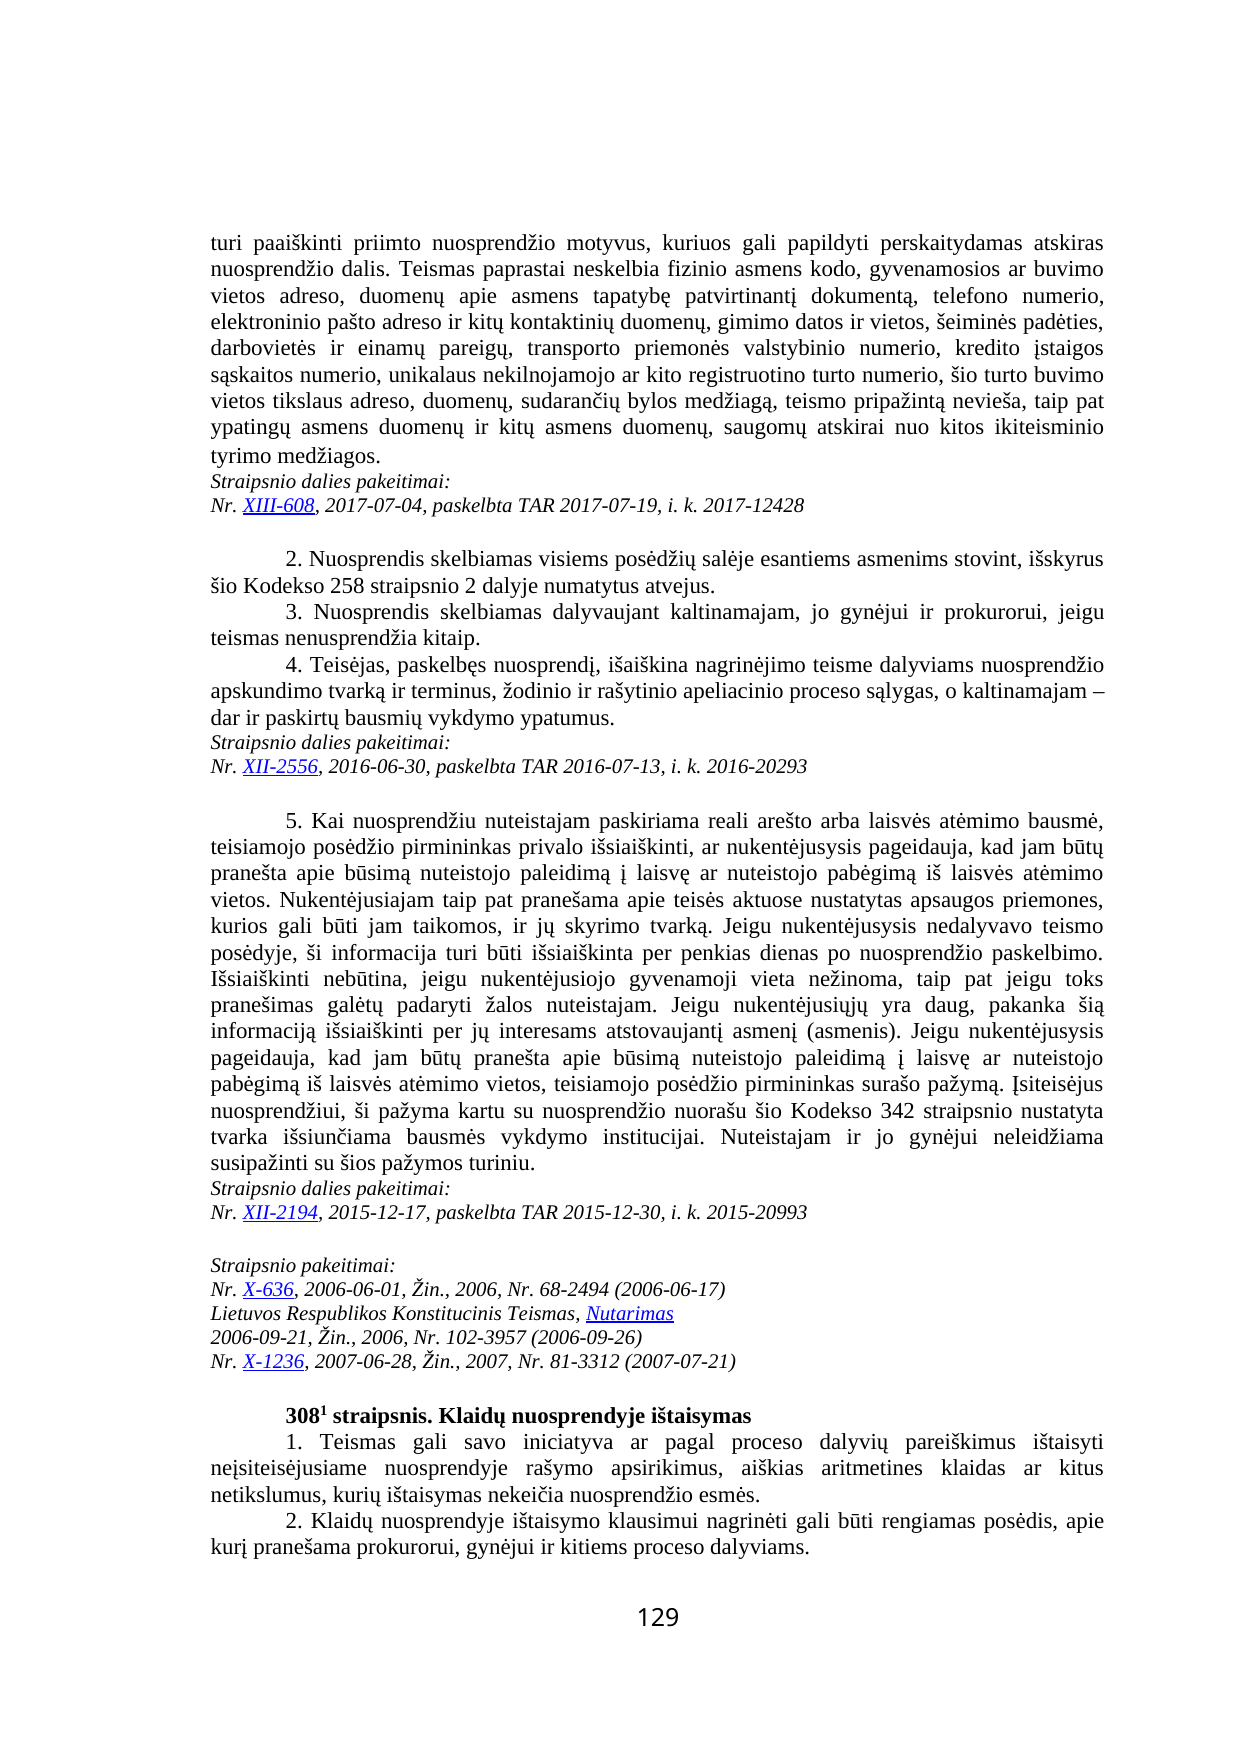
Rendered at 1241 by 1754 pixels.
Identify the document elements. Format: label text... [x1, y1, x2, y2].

text Straipsnio dalies pakeitimai: [210, 730, 1105, 754]
text Straipsnio pakeitimai: [210, 1253, 1105, 1277]
text Lietuvos Respublikos Konstitucinis Teismas, Nutarimas [210, 1301, 1105, 1325]
text 2006-09-21, Žin., 2006, Nr. 102-3957 (2006-09-26) [210, 1325, 1105, 1349]
text 4. Teisėjas, paskelbęs nuosprendį, išaiškina nagrinėjimo teisme dalyviams nuosprendžio apskundimo tvarką ir terminus, žodinio ir rašytinio apeliacinio proceso sąlygas, o kaltinamajam – dar ir paskirtų bausmių vykdymo ypatumus. [210, 651, 1105, 730]
text Nr. X-1236, 2007-06-28, Žin., 2007, Nr. 81-3312 (2007-07-21) [210, 1349, 1105, 1373]
text 3. Nuosprendis skelbiamas dalyvaujant kaltinamajam, jo gynėjui ir prokurorui, jeigu teismas nenusprendžia kitaip. [210, 598, 1105, 651]
text 2. Nuosprendis skelbiamas visiems posėdžių salėje esantiems asmenims stovint, išskyrus šio Kodekso 258 straipsnio 2 dalyje numatytus atvejus. [210, 545, 1105, 598]
text 1. Teismas gali savo iniciatyva ar pagal proceso dalyvių pareiškimus ištaisyti neįsiteisėjusiame nuosprendyje rašymo apsirikimus, aiškias aritmetines klaidas ar kitus netikslumus, kurių ištaisymas nekeičia nuosprendžio esmės. [210, 1428, 1105, 1507]
text Nr. X-636, 2006-06-01, Žin., 2006, Nr. 68-2494 (2006-06-17) [210, 1277, 1105, 1301]
text turi paaiškinti priimto nuosprendžio motyvus, kuriuos gali papildyti perskaitydamas atskiras nuosprendžio dalis. Teismas paprastai neskelbia fizinio asmens kodo, gyvenamosios ar buvimo vietos adreso, duomenų apie asmens tapatybę patvirtinantį dokumentą, telefono numerio, elektroninio pašto adreso ir kitų kontaktinių duomenų, gimimo datos ir vietos, šeiminės padėties, darbovietės ir einamų pareigų, transporto priemonės valstybinio numerio, kredito įstaigos sąskaitos numerio, unikalaus nekilnojamojo ar kito registruotino turto numerio, šio turto buvimo vietos tikslaus adreso, duomenų, sudarančių bylos medžiagą, teismo pripažintą nevieša, taip pat ypatingų asmens duomenų ir kitų asmens duomenų, saugomų atskirai nuo kitos ikiteisminio tyrimo medžiagos. [210, 229, 1105, 468]
text Straipsnio dalies pakeitimai: [210, 1176, 1105, 1200]
text Nr. XII-2556, 2016-06-30, paskelbta TAR 2016-07-13, i. k. 2016-20293 [210, 754, 1105, 778]
text 2. Klaidų nuosprendyje ištaisymo klausimui nagrinėti gali būti rengiamas posėdis, apie kurį pranešama prokurorui, gynėjui ir kitiems proceso dalyviams. [210, 1507, 1105, 1560]
text Nr. XII-2194, 2015-12-17, paskelbta TAR 2015-12-30, i. k. 2015-20993 [210, 1200, 1105, 1224]
text 3081 straipsnis. Klaidų nuosprendyje ištaisymas [210, 1402, 1105, 1428]
text 5. Kai nuosprendžiu nuteistajam paskiriama reali arešto arba laisvės atėmimo bausmė, teisiamojo posėdžio pirmininkas privalo išsiaiškinti, ar nukentėjusysis pageidauja, kad jam būtų pranešta apie būsimą nuteistojo paleidimą į laisvę ar nuteistojo pabėgimą iš laisvės atėmimo vietos. Nukentėjusiajam taip pat pranešama apie teisės aktuose nustatytas apsaugos priemones, kurios gali būti jam taikomos, ir jų skyrimo tvarką. Jeigu nukentėjusysis nedalyvavo teismo posėdyje, ši informacija turi būti išsiaiškinta per penkias dienas po nuosprendžio paskelbimo. Išsiaiškinti nebūtina, jeigu nukentėjusiojo gyvenamoji vieta nežinoma, taip pat jeigu toks pranešimas galėtų padaryti žalos nuteistajam. Jeigu nukentėjusiųjų yra daug, pakanka šią informaciją išsiaiškinti per jų interesams atstovaujantį asmenį (asmenis). Jeigu nukentėjusysis pageidauja, kad jam būtų pranešta apie būsimą nuteistojo paleidimą į laisvę ar nuteistojo pabėgimą iš laisvės atėmimo vietos, teisiamojo posėdžio pirmininkas surašo pažymą. Įsiteisėjus nuosprendžiui, ši pažyma kartu su nuosprendžio nuorašu šio Kodekso 342 straipsnio nustatyta tvarka išsiunčiama bausmės vykdymo institucijai. Nuteistajam ir jo gynėjui neleidžiama susipažinti su šios pažymos turiniu. [210, 807, 1105, 1176]
text Straipsnio dalies pakeitimai: [210, 468, 1105, 493]
text Nr. XIII-608, 2017-07-04, paskelbta TAR 2017-07-19, i. k. 2017-12428 [210, 493, 1105, 517]
